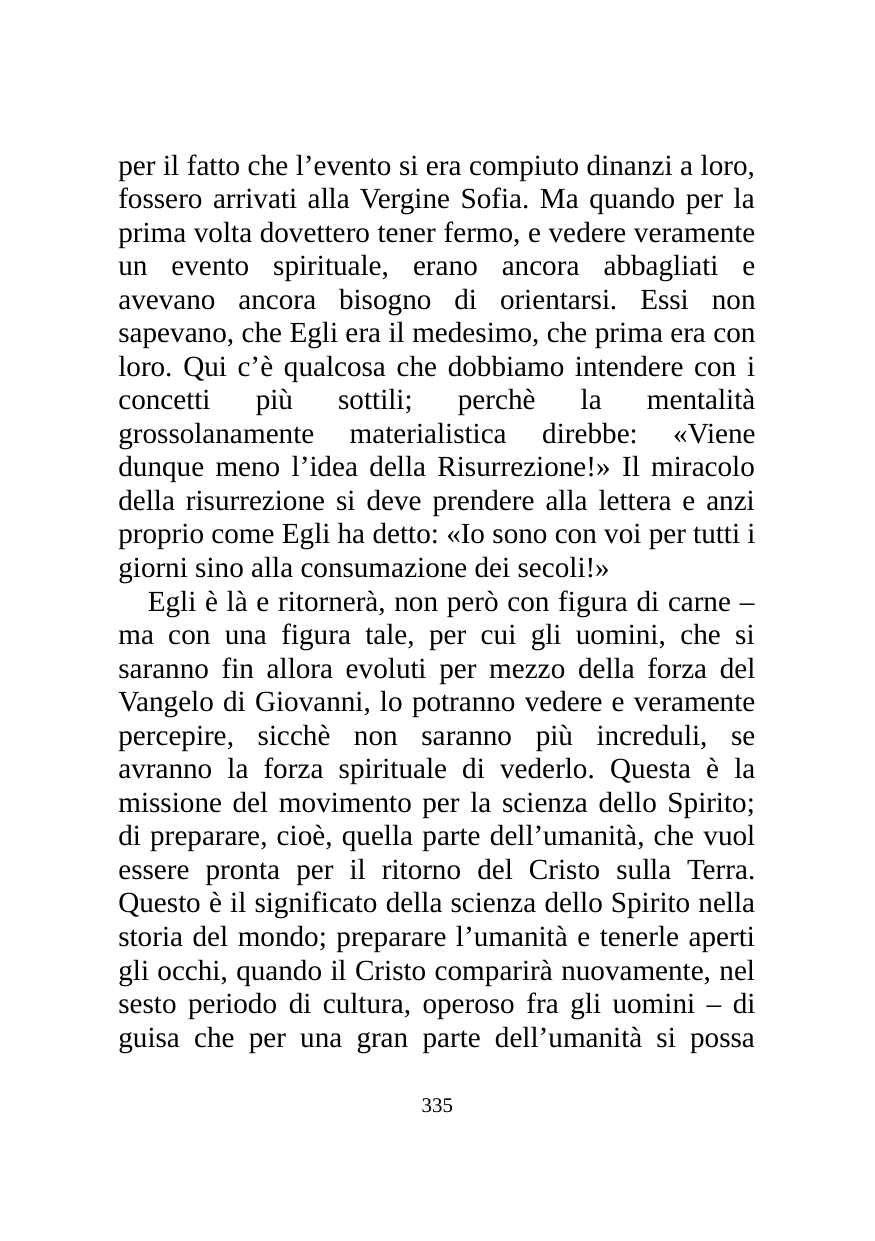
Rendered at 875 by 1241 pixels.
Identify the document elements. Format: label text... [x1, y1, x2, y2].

text per il fatto che l’evento si era compiuto dinanzi a loro, fossero arrivati alla Vergine Sofia. Ma quando per la prima volta dovettero tener fermo, e vedere veramente un evento spirituale, erano ancora abbagliati e avevano ancora bisogno di orientarsi. Essi non sapevano, che Egli era il medesimo, che prima era con loro. Qui c’è qualcosa che dobbiamo intendere con i concetti più sottili; perchè la mentalità grossolanamente materialistica direbbe: «Viene dunque meno l’idea della Risurrezione!» Il miracolo della risurrezione si deve prendere alla lettera e anzi proprio come Egli ha detto: «Io sono con voi per tutti i giorni sino alla consumazione dei secoli!» [118, 148, 756, 584]
text Egli è là e ritornerà, non però con figura di carne – ma con una figura tale, per cui gli uomini, che si saranno fin allora evoluti per mezzo della forza del Vangelo di Giovanni, lo potranno vedere e veramente percepire, sicchè non saranno più increduli, se avranno la forza spirituale di vederlo. Questa è la missione del movimento per la scienza dello Spirito; di preparare, cioè, quella parte dell’umanità, che vuol essere pronta per il ritorno del Cristo sulla Terra. Questo è il significato della scienza dello Spirito nella storia del mondo; preparare l’umanità e tenerle aperti gli occhi, quando il Cristo comparirà nuovamente, nel sesto periodo di cultura, operoso fra gli uomini – di guisa che per una gran parte dell’umanità si possa [118, 584, 756, 1053]
